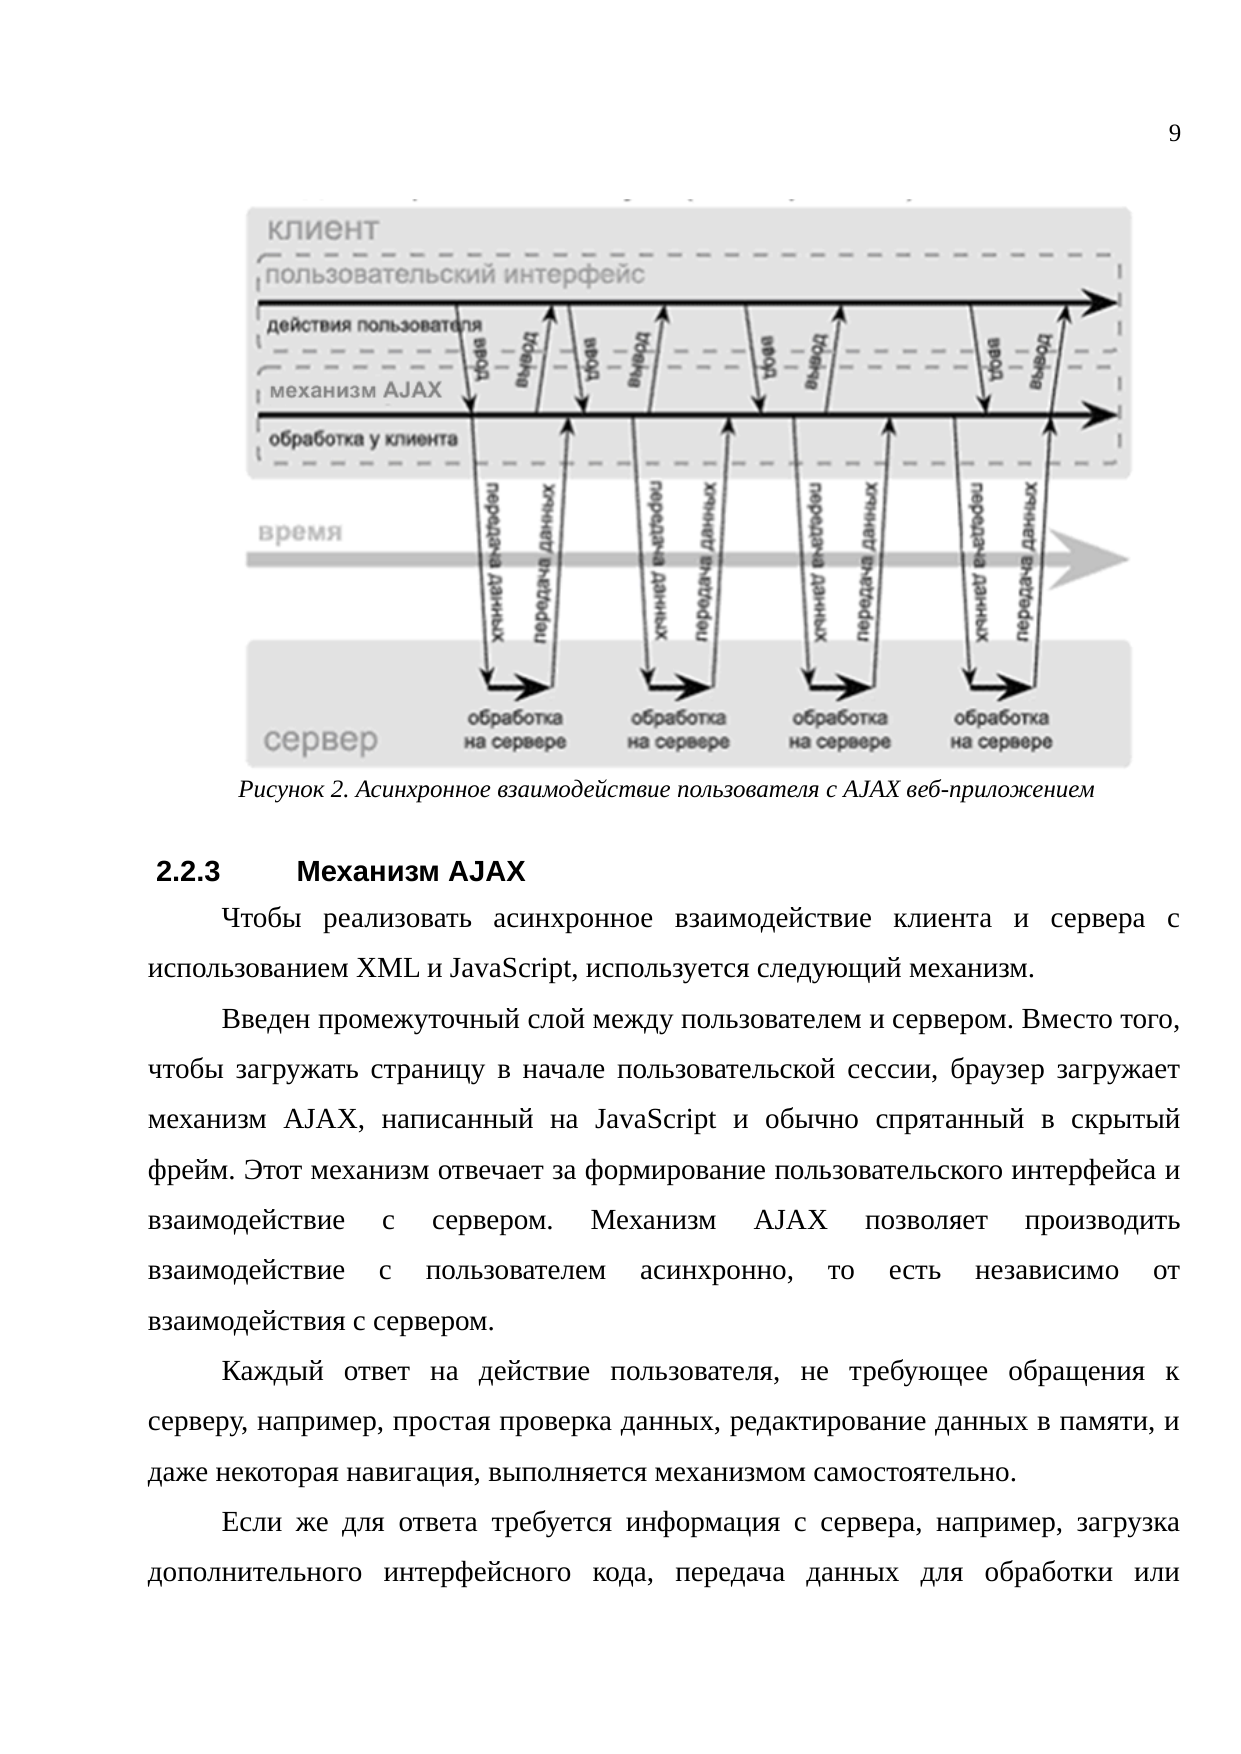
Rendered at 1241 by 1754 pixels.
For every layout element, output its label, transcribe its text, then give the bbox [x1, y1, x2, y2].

text Если же для ответа требуется информация с сервера, например, загрузка дополнительного интерфейсного кода, передача данных для обработки или [148, 1504, 1181, 1588]
text Чтобы реализовать асинхронное взаимодействие клиента и сервера с использованием XML и JavaScript, используется следующий механизм. [148, 900, 1181, 984]
text Введен промежуточный слой между пользователем и сервером. Вместо того, чтобы загружать страницу в начале пользовательской сессии, браузер загружает механизм AJAX, написанный на JavaScript и обычно спрятанный в скрытый фрейм. Этот механизм отвечает за формирование пользовательского интерфейса и взаимодействие с сервером. Механизм AJAX позволяет производить взаимодействие с пользователем асинхронно, то есть независимо от взаимодействия с сервером. [148, 1001, 1181, 1336]
text Каждый ответ на действие пользователя, не требующее обращения к серверу, например, простая проверка данных, редактирование данных в памяти, и даже некоторая навигация, выполняется механизмом самостоятельно. [148, 1353, 1181, 1487]
picture [238, 198, 1145, 775]
subtitle Механизм AJAX [148, 854, 1181, 888]
text Рисунок 2. Асинхронное взаимодействие пользователя с AJAX веб-приложением [238, 775, 1145, 803]
